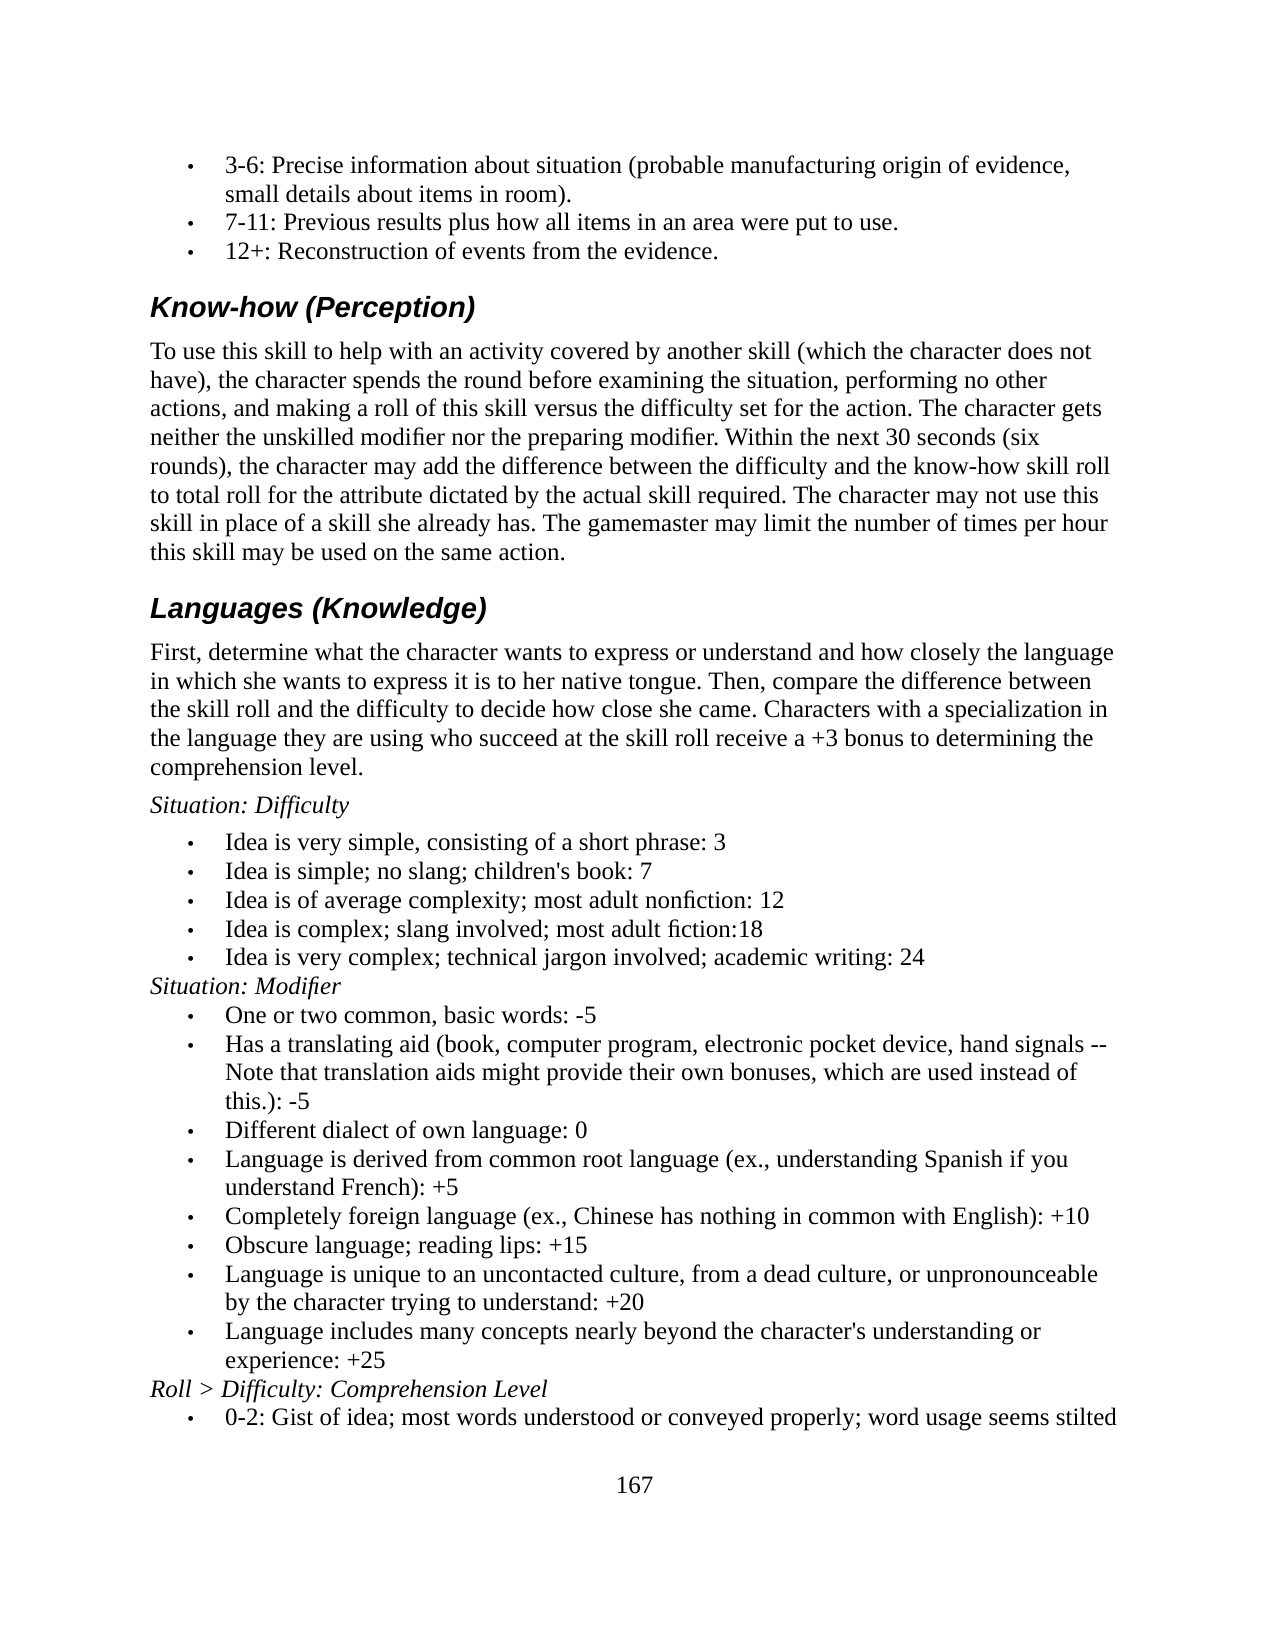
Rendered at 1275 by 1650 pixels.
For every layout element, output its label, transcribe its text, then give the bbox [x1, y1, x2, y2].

list Obscure language; reading lips: +15 [187, 1230, 1125, 1259]
text Roll > Difficulty: Comprehension Level [150, 1374, 1125, 1402]
text First, determine what the character wants to express or understand and how closely the language in which she wants to express it is to her native tongue. Then, compare the difference between the skill roll and the difficulty to decide how close she came. Characters with a specialization in the language they are using who succeed at the skill roll receive a +3 bonus to determining the comprehension level. [150, 637, 1125, 781]
list Completely foreign language (ex., Chinese has nothing in common with English): +10 [187, 1201, 1125, 1230]
list Idea is very complex; technical jargon involved; academic writing: 24 [187, 942, 1125, 971]
list Language is derived from common root language (ex., understanding Spanish if you understand French): +5 [187, 1144, 1125, 1201]
list Idea is simple; no slang; children's book: 7 [187, 856, 1125, 885]
text To use this skill to help with an activity covered by another skill (which the character does not have), the character spends the round before examining the situation, performing no other actions, and making a roll of this skill versus the difficulty set for the action. The character gets neither the unskilled modiﬁer nor the preparing modiﬁer. Within the next 30 seconds (six rounds), the character may add the difference between the difficulty and the know-how skill roll to total roll for the attribute dictated by the actual skill required. The character may not use this skill in place of a skill she already has. The gamemaster may limit the number of times per hour this skill may be used on the same action. [150, 336, 1125, 566]
subtitle Know-how (Perception) [150, 290, 1125, 323]
list Language is unique to an uncontacted culture, from a dead culture, or unpronounceable by the character trying to understand: +20 [187, 1259, 1125, 1316]
list Idea is very simple, consisting of a short phrase: 3 [187, 827, 1125, 856]
subtitle Languages (Knowledge) [150, 591, 1125, 624]
text Situation: Modiﬁer [150, 971, 1125, 1000]
list 7-11: Previous results plus how all items in an area were put to use. [187, 207, 1125, 236]
list One or two common, basic words: -5 [187, 1000, 1125, 1029]
list Has a translating aid (book, computer program, electronic pocket device, hand signals -- Note that translation aids might provide their own bonuses, which are used instead of this.): -5 [187, 1029, 1125, 1115]
text Situation: Difficulty [150, 790, 1125, 818]
list 12+: Reconstruction of events from the evidence. [187, 236, 1125, 265]
list Different dialect of own language: 0 [187, 1115, 1125, 1144]
list 3-6: Precise information about situation (probable manufacturing origin of evidence, small details about items in room). [187, 150, 1125, 207]
list Idea is complex; slang involved; most adult ﬁction:18 [187, 914, 1125, 942]
list Idea is of average complexity; most adult nonﬁction: 12 [187, 885, 1125, 914]
list 0-2: Gist of idea; most words understood or conveyed properly; word usage seems stilted [187, 1402, 1125, 1431]
list Language includes many concepts nearly beyond the character's understanding or experience: +25 [187, 1316, 1125, 1374]
